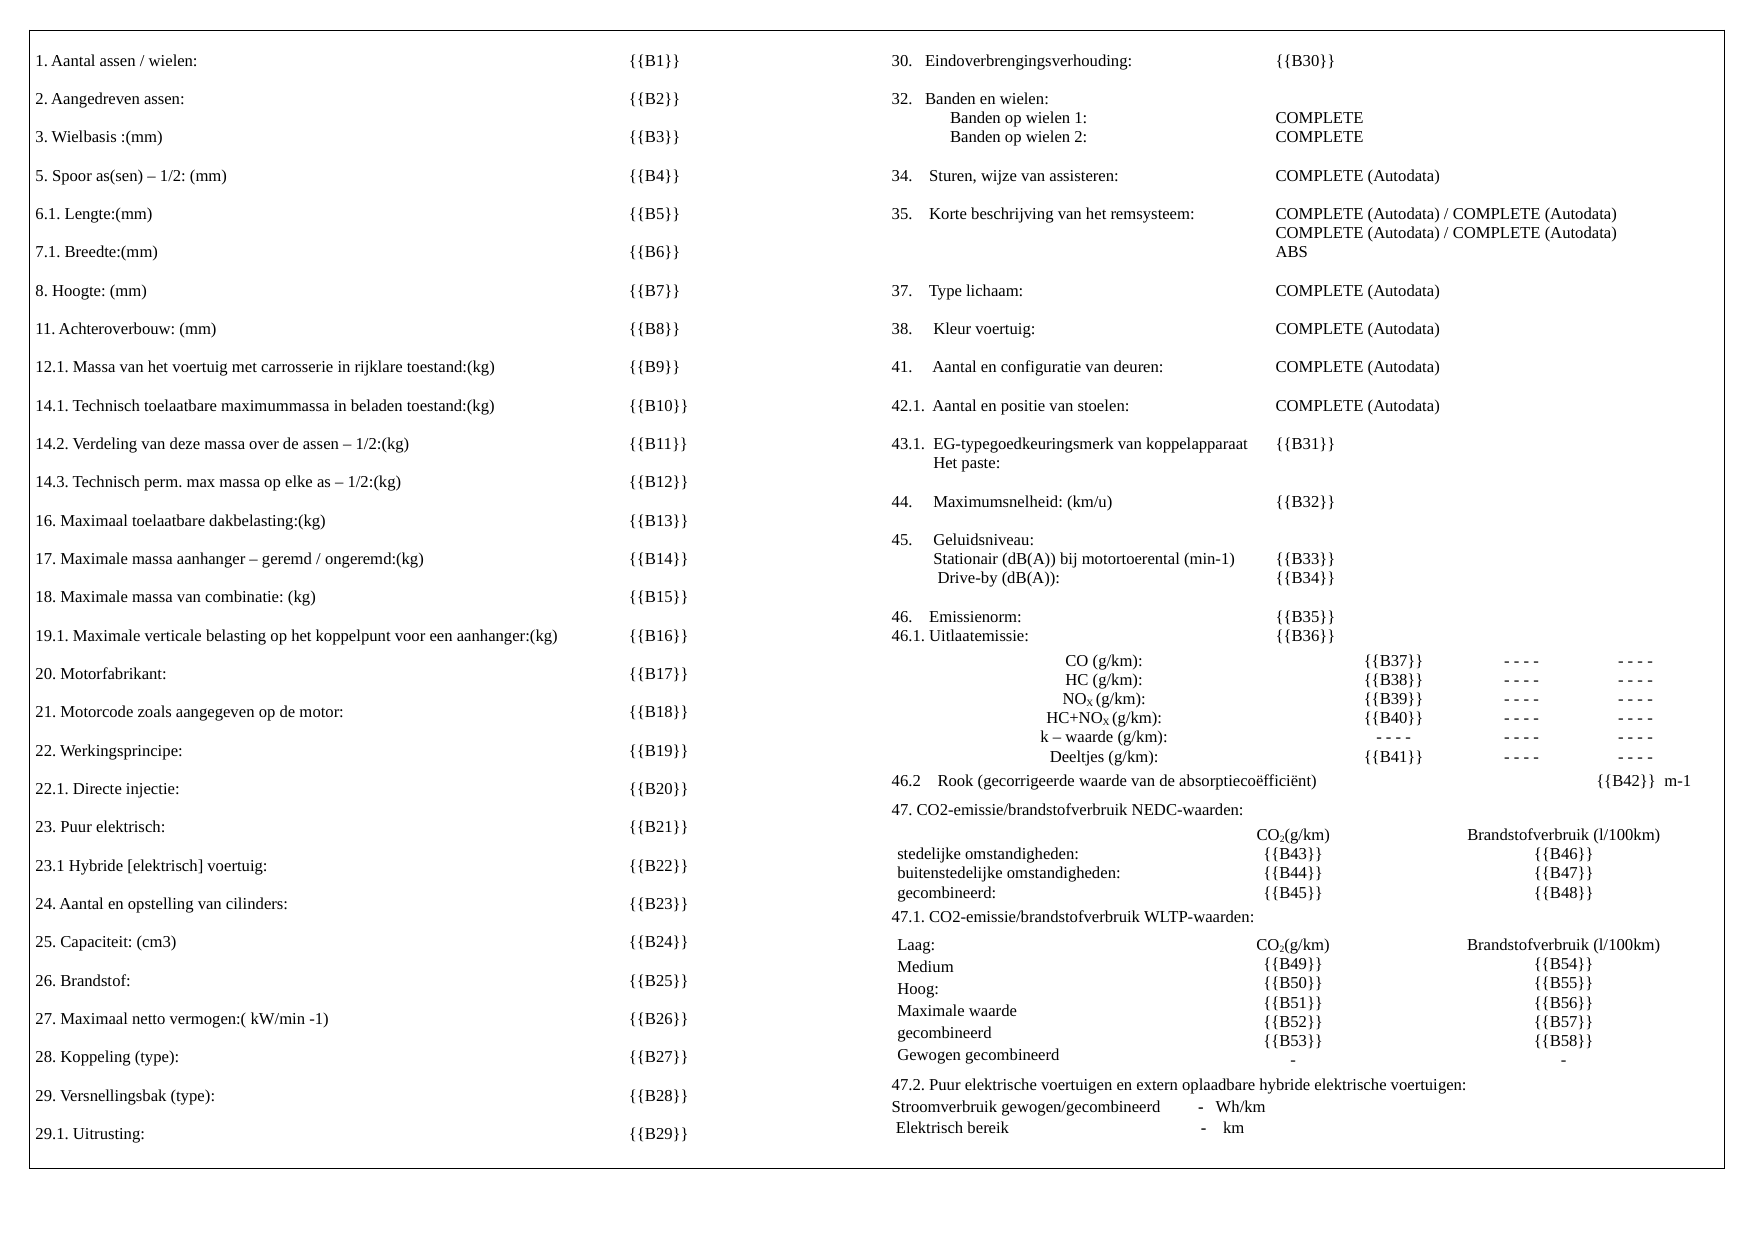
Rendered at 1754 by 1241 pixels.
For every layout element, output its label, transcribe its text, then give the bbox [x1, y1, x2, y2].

table_header 46.2 Rook (gecorrigeerde waarde van de absorptiecoëfficiënt) {{B42}} m-1 47. CO2-emissie/brandstofverbruik NEDC-waarden: 47.1. CO2-emissie/brandstofverbruik WLTP-waarden: 47.2. Puur elektrische voertuigen en extern oplaadbare hybride elektrische voertuigen: Stroomverbruik gewogen/gecombineerd - Wh/km Elektrisch bereik - km [886, 31, 1724, 1168]
table_header 1. Aantal assen / wielen: 2. Aangedreven assen: 3. Wielbasis :(mm) 5. Spoor as(sen) – 1/2: (mm) 6.1. Lengte:(mm) 7.1. Breedte:(mm) 8. Hoogte: (mm) 11. Achteroverbouw: (mm) 12.1. Massa van het voertuig met carrosserie in rijklare toestand:(kg) 14.1. Technisch toelaatbare maximummassa in beladen toestand:(kg) 14.2. Verdeling van deze massa over de assen – 1/2:(kg) 14.3. Technisch perm. max massa op elke as – 1/2:(kg) 16. Maximaal toelaatbare dakbelasting:(kg) 17. Maximale massa aanhanger – geremd / ongeremd:(kg) 18. Maximale massa van combinatie: (kg) 19.1. Maximale verticale belasting op het koppelpunt voor een aanhanger:(kg) 20. Motorfabrikant: 21. Motorcode zoals aangegeven op de motor: 22. Werkingsprincipe: 22.1. Directe injectie: 23. Puur elektrisch: 23.1 Hybride [elektrisch] voertuig: 24. Aantal en opstelling van cilinders: 25. Capaciteit: (cm3) 26. Brandstof: 27. Maximaal netto vermogen:( kW/min -1) 28. Koppeling (type): 29. Versnellingsbak (type): 29.1. Uitrusting: [35, 51, 629, 1162]
table_header Laag: Medium Hoog: Maximale waarde gecombineerd Gewogen gecombineerd [891, 929, 1157, 1075]
table_header - - - - - - - - - - - - - - - - - - - - - - - - [1576, 645, 1698, 771]
table_header 30. Eindoverbrengingsverhouding: 32. Banden en wielen: Banden op wielen 1: Banden op wielen 2: 34. Sturen, wijze van assisteren: 35. Korte beschrijving van het remsysteem: 37. Type lichaam: 38. Kleur voertuig: 41. Aantal en configuratie van deuren: 42.1. Aantal en positie van stoelen: 43.1. EG-typegoedkeuringsmerk van koppelapparaat Het paste: 44. Maximumsnelheid: (km/u) 45. Geluidsniveau: Stationair (dB(A)) bij motortoerental (min-1) Drive-by (dB(A)): 46. Emissienorm: 46.1. Uitlaatemissie: [891, 51, 1275, 645]
table_header CO (g/km): HC (g/km): NOX (g/km): HC+NOX (g/km): k – waarde (g/km): Deeltjes (g/km): [891, 645, 1316, 771]
table_header {{B1}} {{B2}} {{B3}} {{B4}} {{B5}} {{B6}} {{B7}} {{B8}} {{B9}} {{B10}} {{B11}} {{B12}} {{B13}} {{B14}} {{B15}} {{B16}} {{B17}} {{B18}} {{B19}} {{B20}} {{B21}} {{B22}} {{B23}} {{B24}} {{B25}} {{B26}} {{B27}} {{B28}} {{B29}} [629, 51, 880, 1162]
table_header {{B30}} COMPLETE COMPLETE COMPLETE (Autodata) COMPLETE (Autodata) / COMPLETE (Autodata) COMPLETE (Autodata) / COMPLETE (Autodata) ABS COMPLETE (Autodata) COMPLETE (Autodata) COMPLETE (Autodata) COMPLETE (Autodata) {{B31}} {{B32}} {{B33}} {{B34}} {{B35}} {{B36}} [1275, 51, 1698, 645]
table_header stedelijke omstandigheden: buitenstedelijke omstandigheden: gecombineerd: [891, 819, 1158, 907]
table_header Brandstofverbruik (l/100km) {{B54}} {{B55}} {{B56}} {{B57}} {{B58}} - [1428, 929, 1698, 1075]
table_header - - - - - - - - - - - - - - - - - - - - - - - - [1470, 645, 1576, 771]
table_header {{B37}} {{B38}} {{B39}} {{B40}} - - - - {{B41}} [1316, 645, 1470, 771]
table_header CO2(g/km) {{B49}} {{B50}} {{B51}} {{B52}} {{B53}} - [1158, 929, 1428, 1075]
table_header [30, 31, 886, 1168]
table_header CO2(g/km) {{B43}} {{B44}} {{B45}} [1158, 819, 1428, 907]
table_header Brandstofverbruik (l/100km) {{B46}} {{B47}} {{B48}} [1428, 819, 1699, 907]
